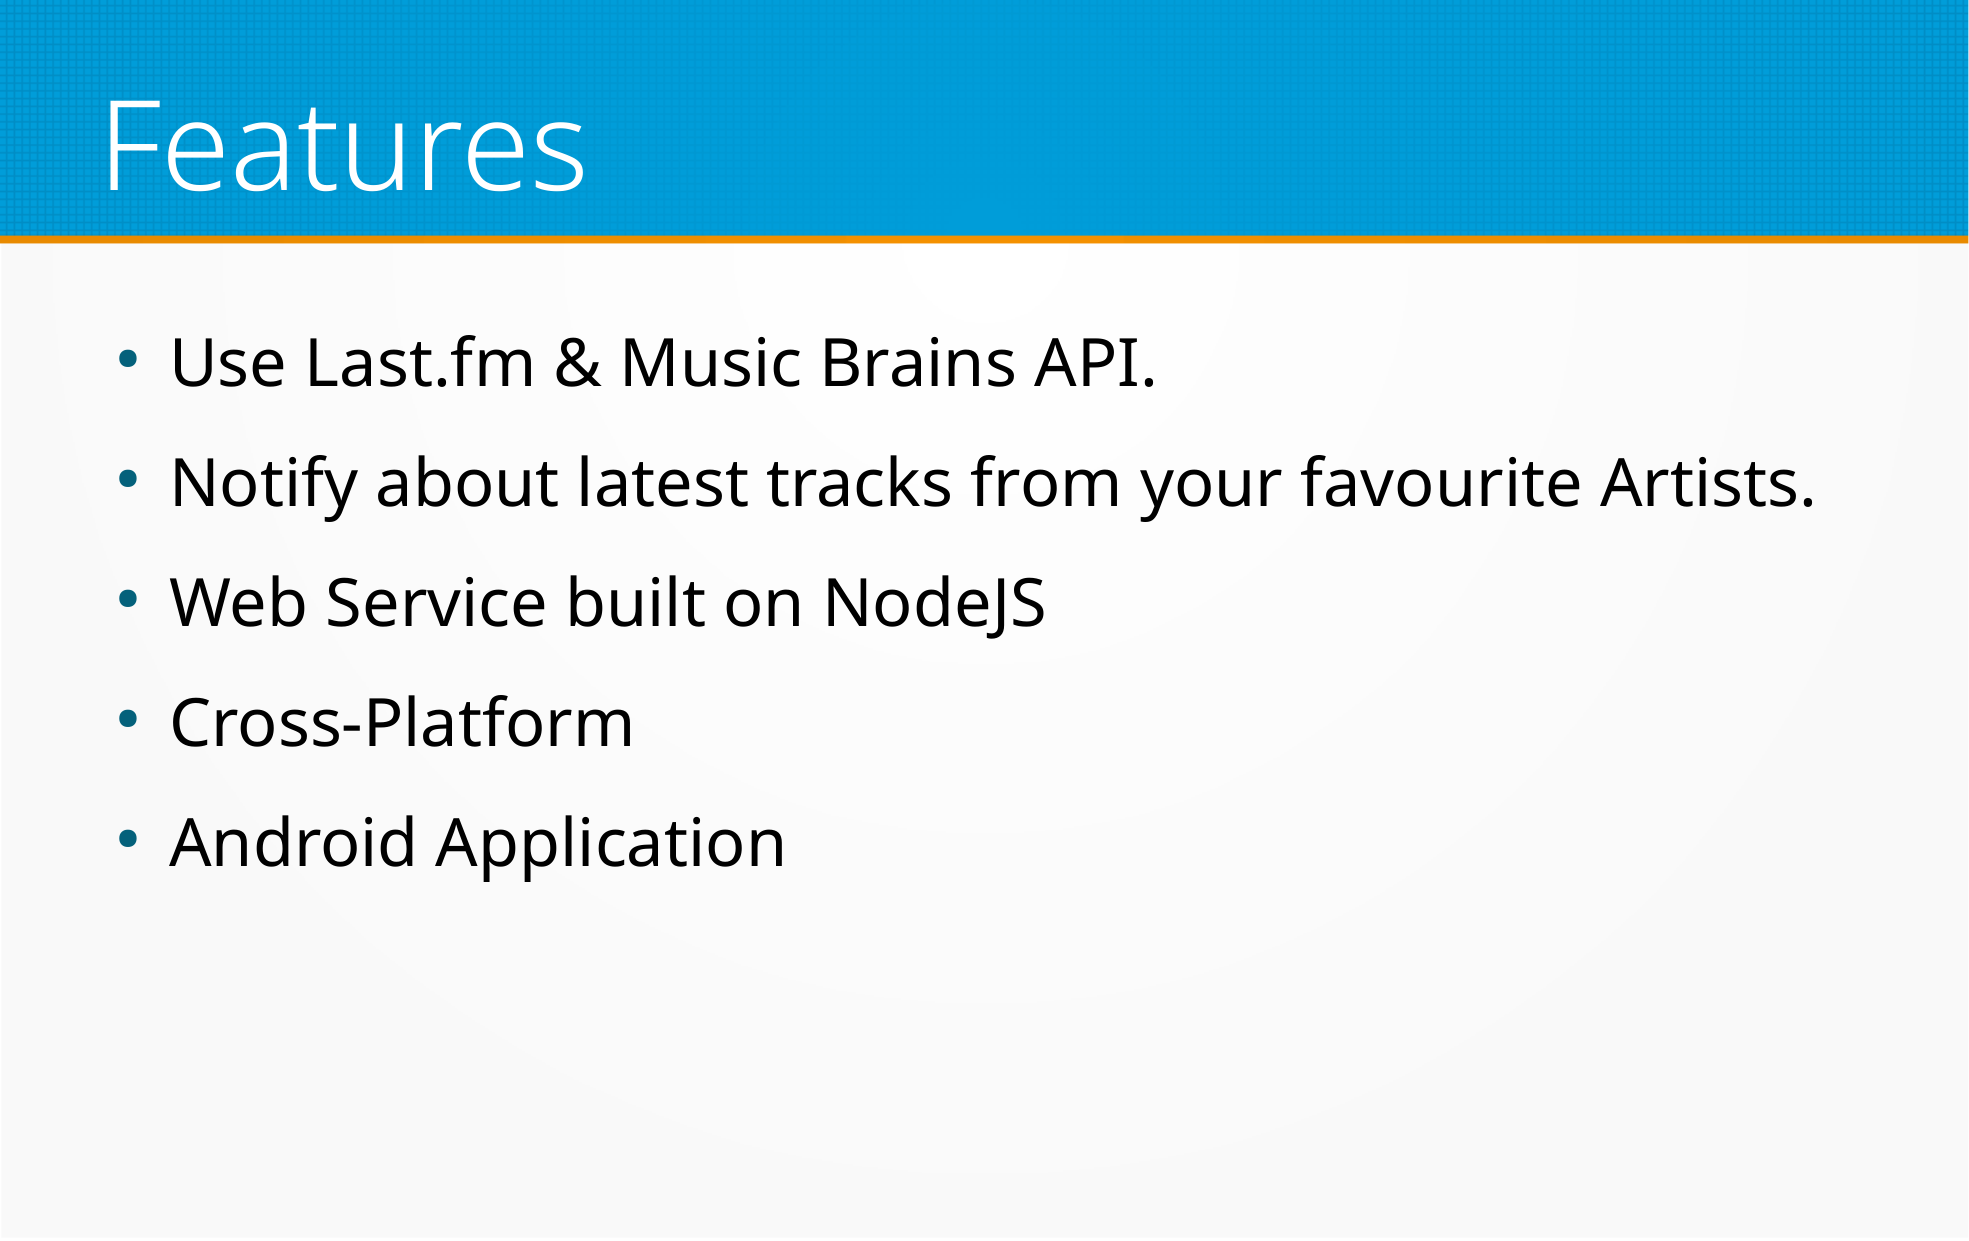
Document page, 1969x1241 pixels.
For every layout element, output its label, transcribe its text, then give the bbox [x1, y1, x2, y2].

list Use Last.fm & Music Brains API. Notify about latest tracks from your favourite Artists. Web Service built on NodeJS Cross-Platform Android Application [98, 315, 1861, 1081]
title Features [98, 19, 1870, 227]
picture [0, 236, 1969, 1241]
